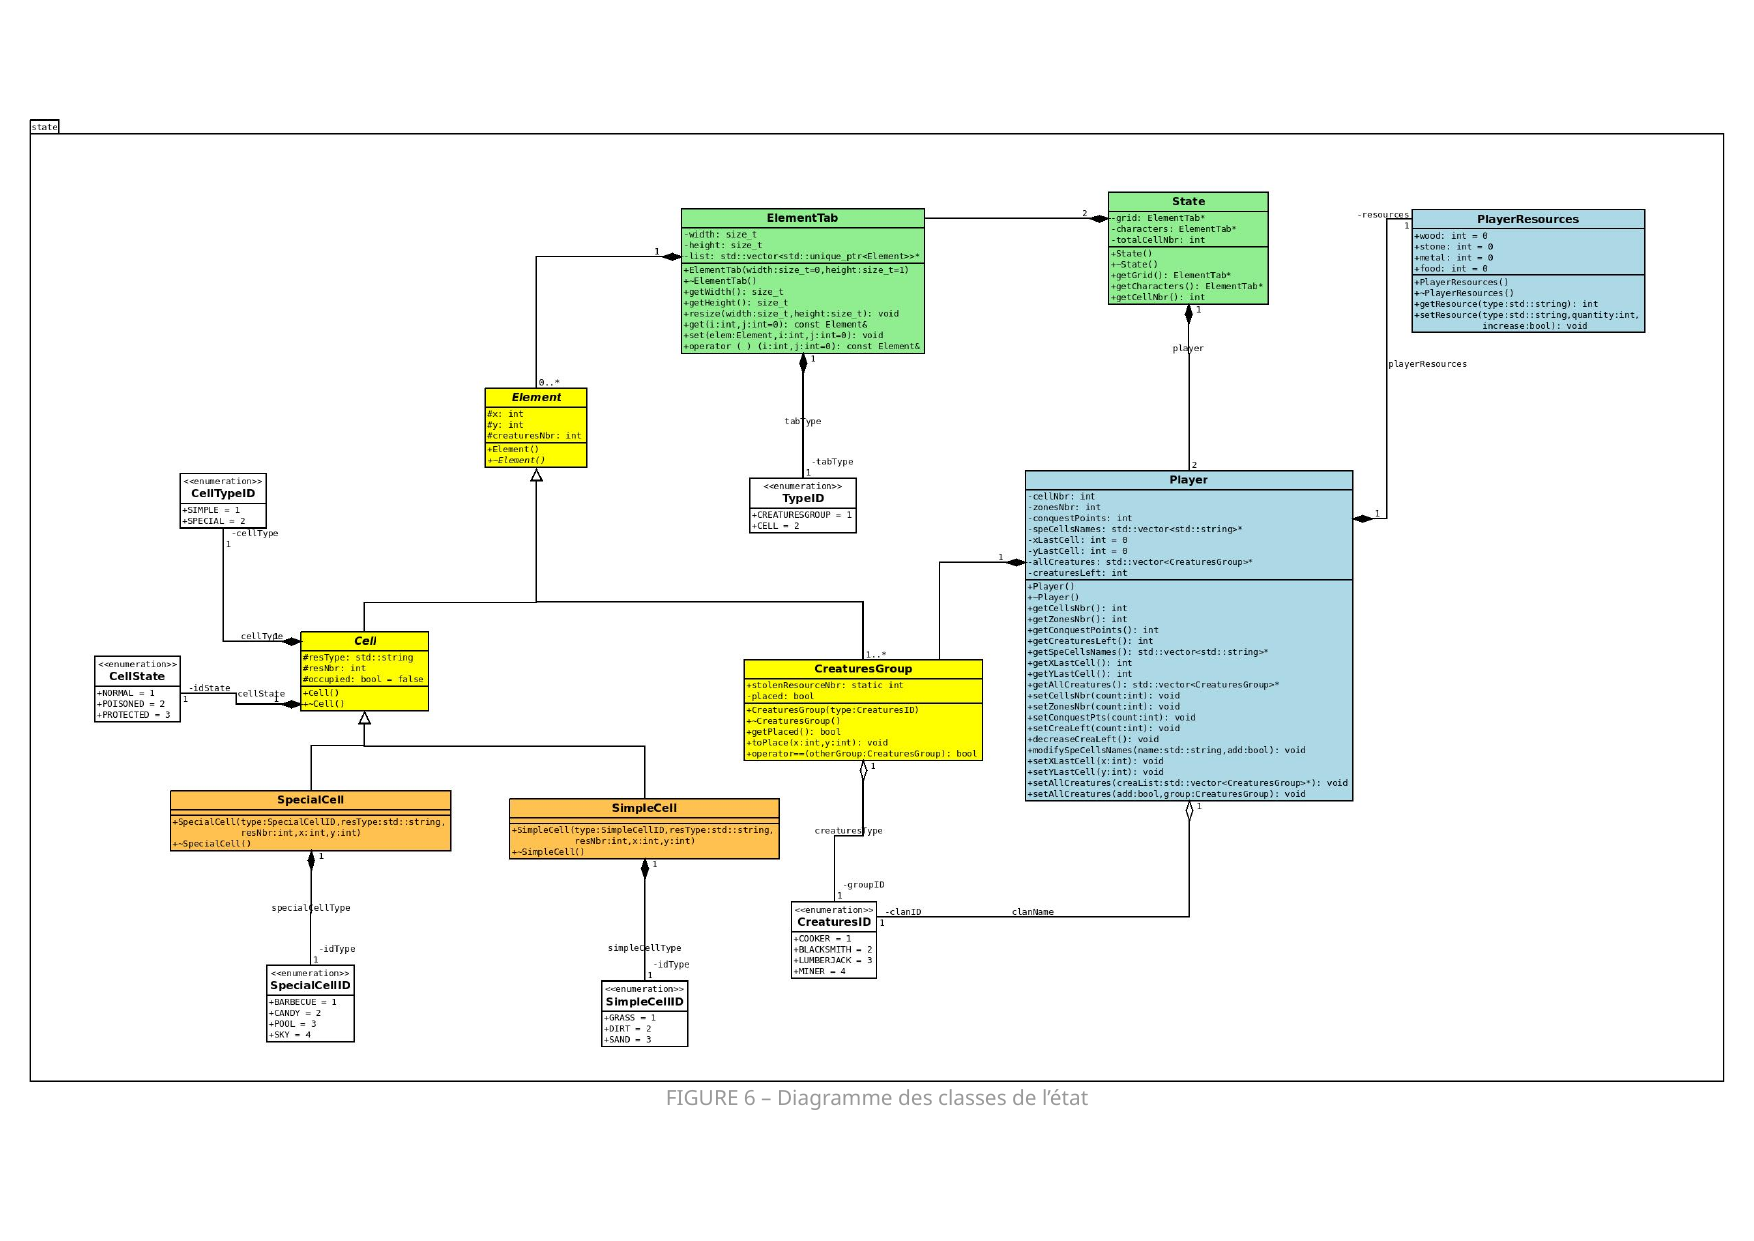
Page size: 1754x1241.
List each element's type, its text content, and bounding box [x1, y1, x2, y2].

picture [29, 119, 1725, 1083]
subtitle FIGURE 6 – Diagramme des classes de l’état [118, 1083, 1636, 1111]
